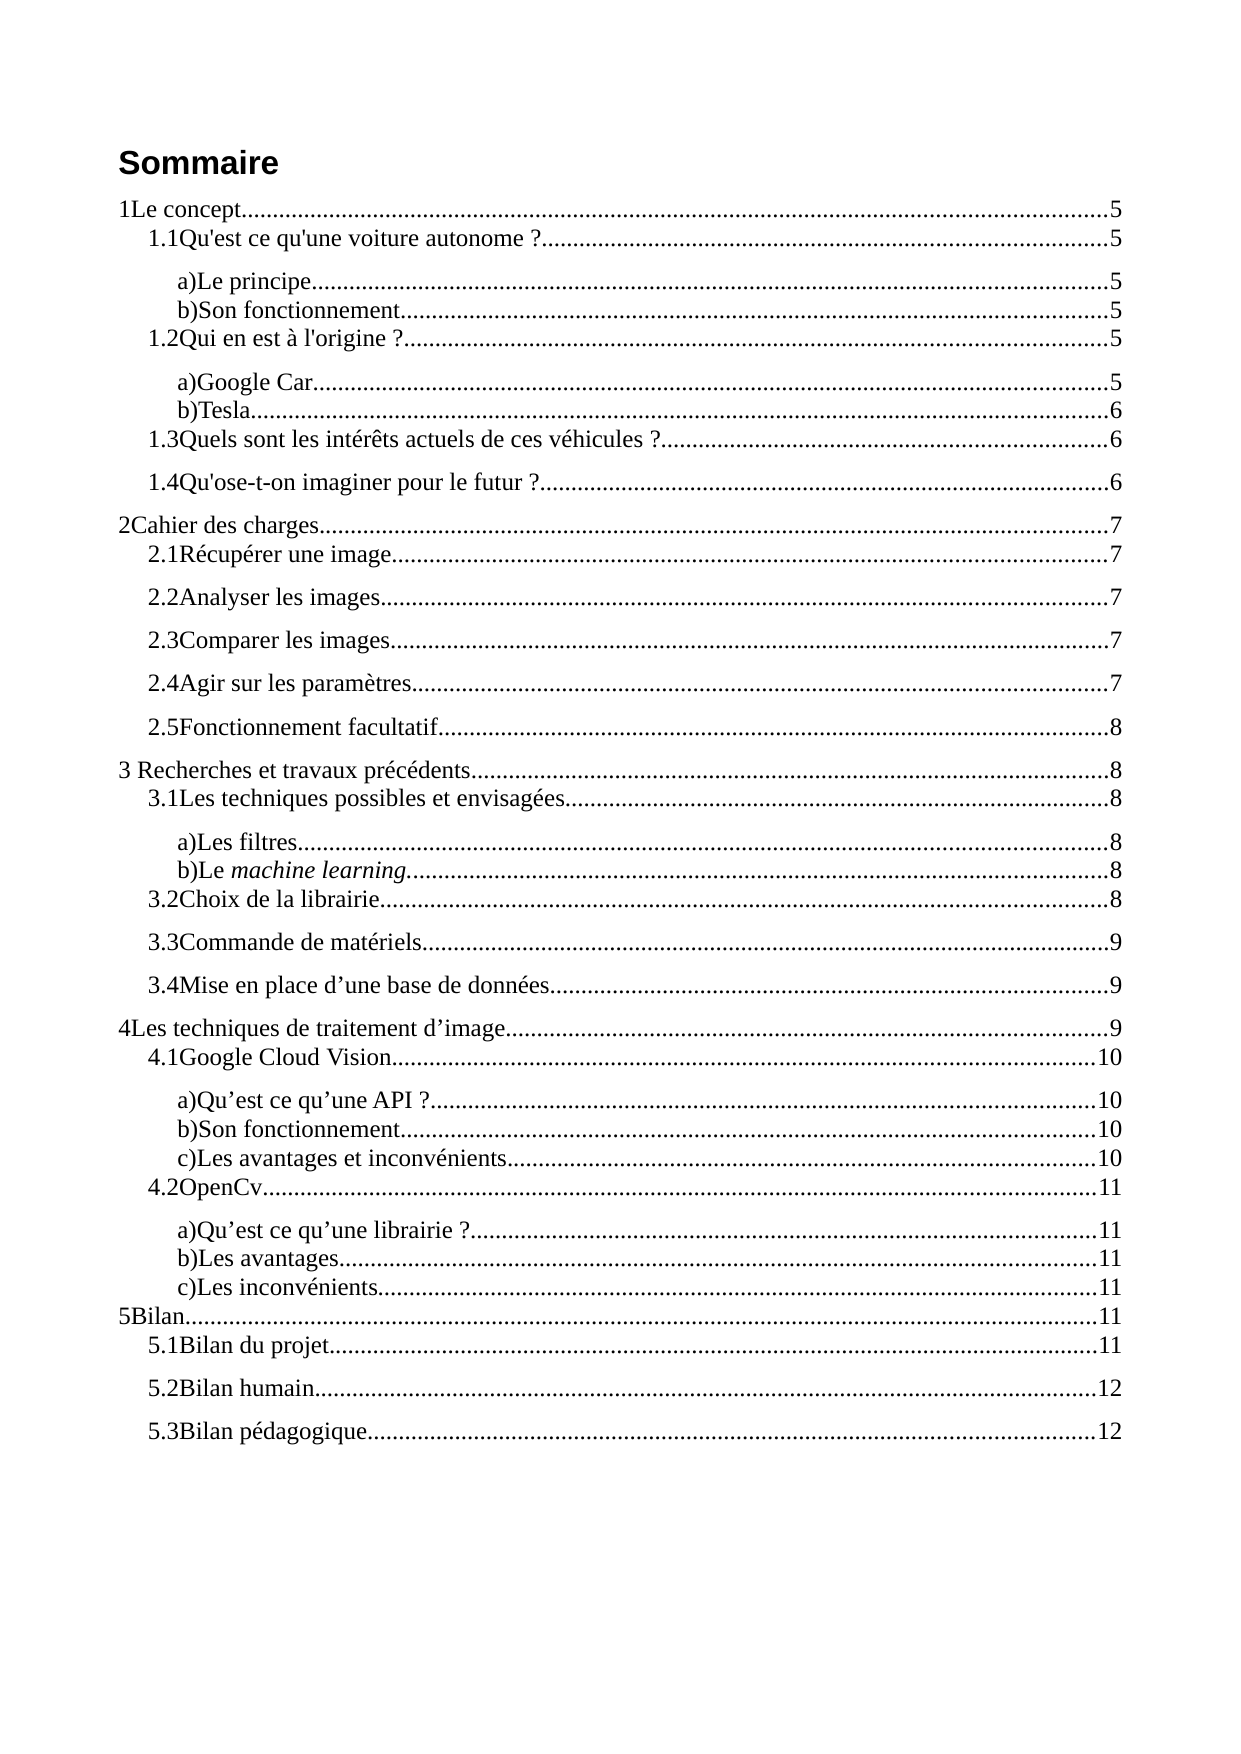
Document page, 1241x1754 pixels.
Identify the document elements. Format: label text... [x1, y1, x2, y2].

text 2.1Récupérer une image. 7 [148, 539, 1122, 568]
text 3.3Commande de matériels. 9 [148, 927, 1122, 956]
text 1.2Qui en est à l'origine ? 5 [148, 323, 1122, 352]
text b)Son fonctionnement. 5 [177, 295, 1122, 323]
text b)Le machine learning. 8 [177, 855, 1122, 884]
text 2.2Analyser les images. 7 [148, 582, 1122, 611]
text 2.4Agir sur les paramètres. 7 [148, 668, 1122, 697]
text 5Bilan. 11 [118, 1301, 1122, 1330]
text b)Son fonctionnement. 10 [177, 1114, 1122, 1143]
text 4.1Google Cloud Vision. 10 [148, 1042, 1122, 1071]
text a)Google Car 5 [177, 367, 1122, 395]
text 1.1Qu'est ce qu'une voiture autonome ? 5 [148, 223, 1122, 252]
text 3.1Les techniques possibles et envisagées. 8 [148, 783, 1122, 812]
subtitle Sommaire [118, 143, 1122, 182]
text b)Les avantages. 11 [177, 1243, 1122, 1272]
text a)Le principe 5 [177, 266, 1122, 295]
text 4Les techniques de traitement d’image. 9 [118, 1013, 1122, 1042]
text 5.3Bilan pédagogique 12 [148, 1416, 1122, 1445]
text 3.4Mise en place d’une base de données. 9 [148, 970, 1122, 999]
text 2.3Comparer les images. 7 [148, 625, 1122, 654]
text 1Le concept. 5 [118, 194, 1122, 223]
text 5.2Bilan humain. 12 [148, 1373, 1122, 1402]
text c)Les inconvénients 11 [177, 1272, 1122, 1301]
text a)Qu’est ce qu’une librairie ? 11 [177, 1215, 1122, 1243]
text 1.4Qu'ose-t-on imaginer pour le futur ? 6 [148, 467, 1122, 496]
text 4.2OpenCv 11 [148, 1172, 1122, 1200]
text 3 Recherches et travaux précédents. 8 [118, 755, 1122, 783]
text a)Qu’est ce qu’une API ? 10 [177, 1085, 1122, 1114]
text 5.1Bilan du projet. 11 [148, 1330, 1122, 1358]
text c)Les avantages et inconvénients. 10 [177, 1143, 1122, 1172]
text b)Tesla 6 [177, 395, 1122, 424]
text a)Les filtres 8 [177, 827, 1122, 855]
text 2Cahier des charges. 7 [118, 510, 1122, 539]
text 2.5Fonctionnement facultatif. 8 [148, 712, 1122, 740]
text 3.2Choix de la librairie. 8 [148, 884, 1122, 913]
text 1.3Quels sont les intérêts actuels de ces véhicules ? 6 [148, 424, 1122, 453]
